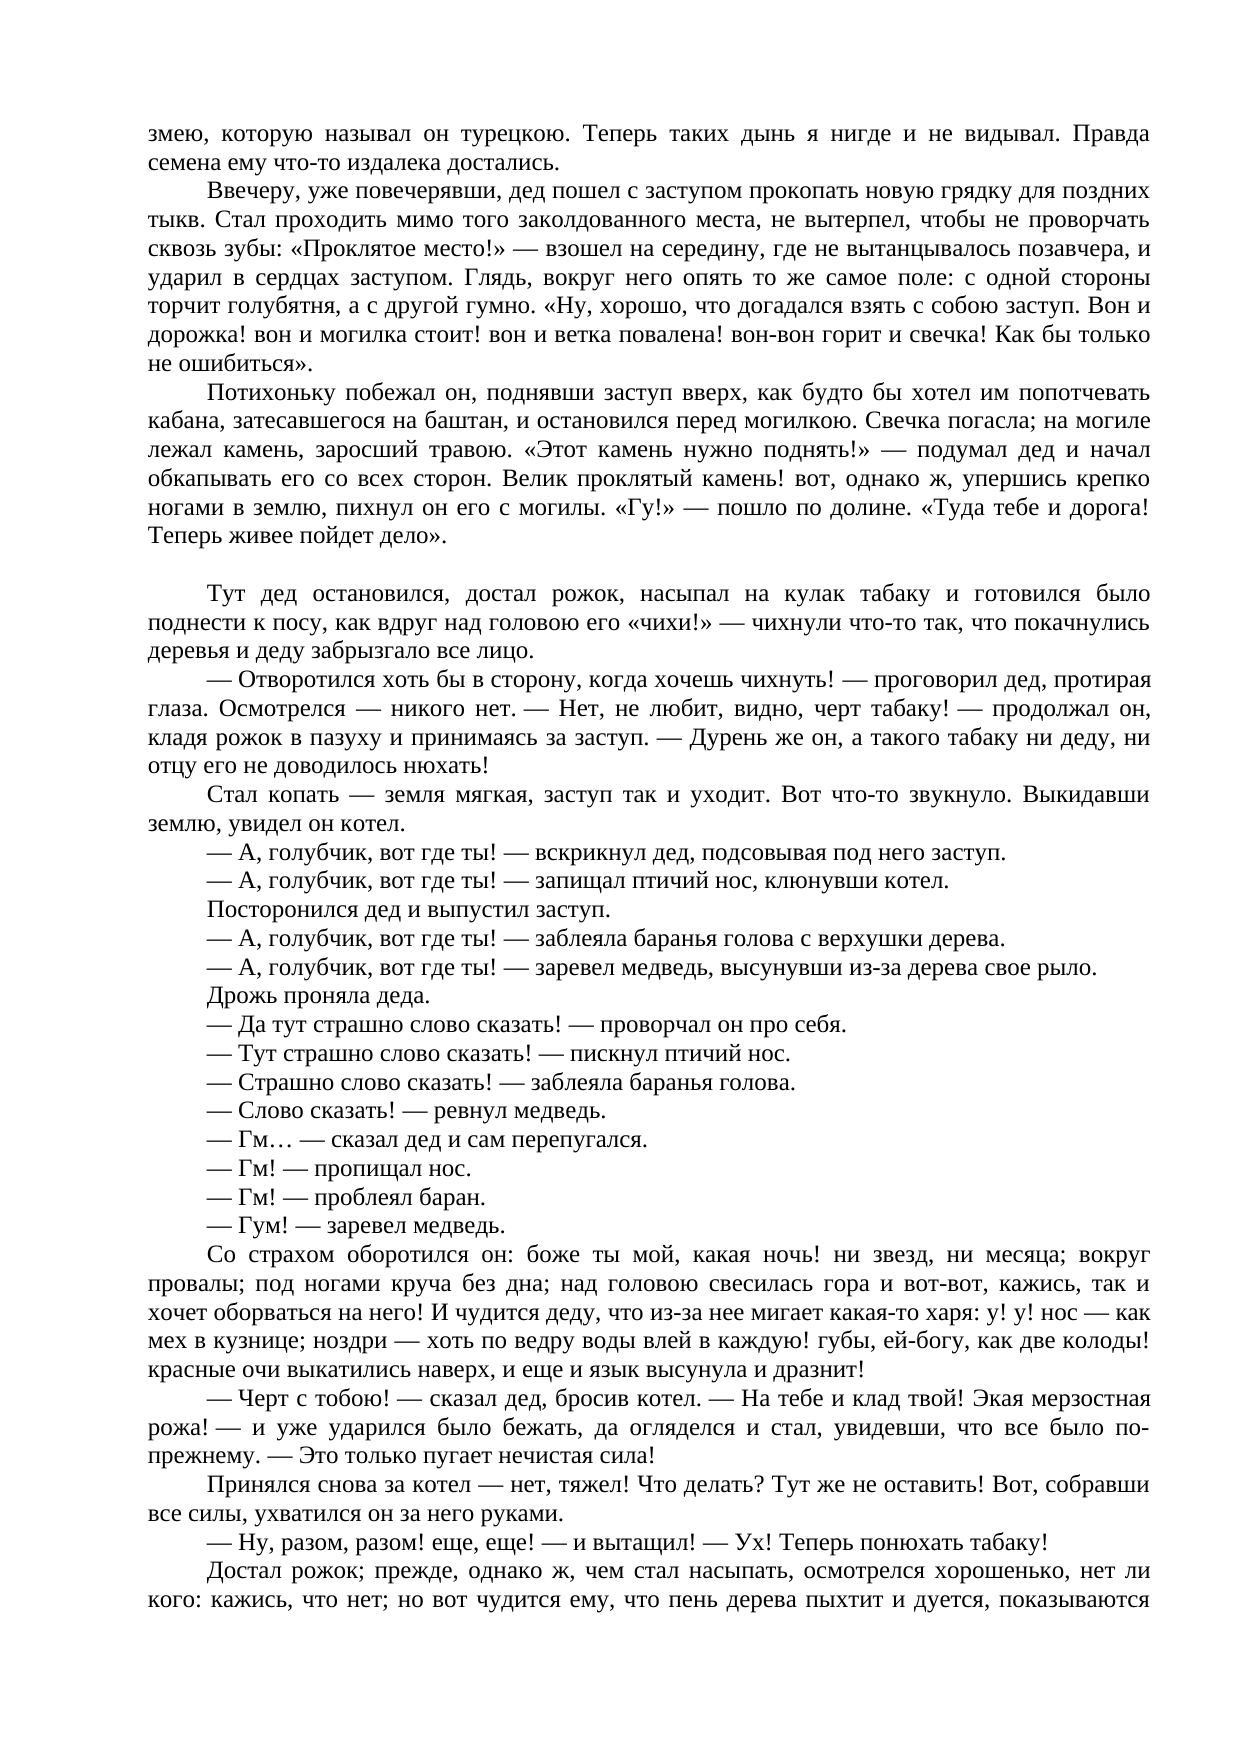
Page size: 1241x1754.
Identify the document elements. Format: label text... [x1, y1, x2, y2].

text Стал копать — земля мягкая, заступ так и уходит. Вот что-то звукнуло. Выкидавши землю, увидел он котел. [148, 779, 1152, 837]
text — Страшно слово сказать! — заблеяла баранья голова. [148, 1067, 1152, 1096]
text Потихоньку побежал он, поднявши заступ вверх, как будто бы хотел им попотчевать кабана, затесавшегося на баштан, и остановился перед могилкою. Свечка погасла; на могиле лежал камень, заросший травою. «Этот камень нужно поднять!» — подумал дед и начал обкапывать его со всех сторон. Велик проклятый камень! вот, однако ж, упершись крепко ногами в землю, пихнул он его с могилы. «Гу!» — пошло по долине. «Туда тебе и дорога! Теперь живее пойдет дело». [148, 377, 1152, 549]
text Со страхом оборотился он: боже ты мой, какая ночь! ни звезд, ни месяца; вокруг провалы; под ногами круча без дна; над головою свесилась гора и вот-вот, кажись, так и хочет оборваться на него! И чудится деду, что из-за нее мигает какая-то харя: у! у! нос — как мех в кузнице; ноздри — хоть по ведру воды влей в каждую! губы, ей-богу, как две колоды! красные очи выкатились наверх, и еще и язык высунула и дразнит! [148, 1239, 1152, 1383]
text Тут дед остановился, достал рожок, насыпал на кулак табаку и готовился было поднести к посу, как вдруг над головою его «чихи!» — чихнули что-то так, что покачнулись деревья и деду забрызгало все лицо. [148, 578, 1152, 664]
text — Тут страшно слово сказать! — пискнул птичий нос. [148, 1038, 1152, 1067]
text — Гум! — заревел медведь. [148, 1211, 1152, 1239]
text Посторонился дед и выпустил заступ. [148, 894, 1152, 923]
text — А, голубчик, вот где ты! — заревел медведь, высунувши из-за дерева свое рыло. [148, 952, 1152, 981]
text — Отворотился хоть бы в сторону, когда хочешь чихнуть! — проговорил дед, протирая глаза. Осмотрелся — никого нет. — Нет, не любит, видно, черт табаку! — продолжал он, кладя рожок в пазуху и принимаясь за заступ. — Дурень же он, а такого табаку ни деду, ни отцу его не доводилось нюхать! [148, 664, 1152, 779]
text — Слово сказать! — ревнул медведь. [148, 1096, 1152, 1124]
text — Черт с тобою! — сказал дед, бросив котел. — На тебе и клад твой! Экая мерзостная рожа! — и уже ударился было бежать, да огляделся и стал, увидевши, что все было по-прежнему. — Это только пугает нечистая сила! [148, 1383, 1152, 1469]
text — А, голубчик, вот где ты! — запищал птичий нос, клюнувши котел. [148, 866, 1152, 894]
text Принялся снова за котел — нет, тяжел! Что делать? Тут же не оставить! Вот, собравши все силы, ухватился он за него руками. [148, 1469, 1152, 1527]
text Ввечеру, уже повечерявши, дед пошел с заступом прокопать новую грядку для поздних тыкв. Стал проходить мимо того заколдованного места, не вытерпел, чтобы не проворчать сквозь зубы: «Проклятое место!» — взошел на середину, где не вытанцывалось позавчера, и ударил в сердцах заступом. Глядь, вокруг него опять то же самое поле: с одной стороны торчит голубятня, а с другой гумно. «Ну, хорошо, что догадался взять с собою заступ. Вон и дорожка! вон и могилка стоит! вон и ветка повалена! вон-вон горит и свечка! Как бы только не ошибиться». [148, 176, 1152, 377]
text — Да тут страшно слово сказать! — проворчал он про себя. [148, 1009, 1152, 1038]
text — Гм! — проблеял баран. [148, 1182, 1152, 1211]
text — А, голубчик, вот где ты! — вскрикнул дед, подсовывая под него заступ. [148, 837, 1152, 866]
text Достал рожок; прежде, однако ж, чем стал насыпать, осмотрелся хорошенько, нет ли кого: кажись, что нет; но вот чудится ему, что пень дерева пыхтит и дуется, показываются [148, 1556, 1152, 1613]
text — Гм… — сказал дед и сам перепугался. [148, 1124, 1152, 1153]
text змею, которую называл он турецкою. Теперь таких дынь я нигде и не видывал. Правда семена ему что-то издалека достались. [148, 118, 1152, 176]
text Дрожь проняла деда. [148, 981, 1152, 1009]
text — Гм! — пропищал нос. [148, 1153, 1152, 1182]
text — А, голубчик, вот где ты! — заблеяла баранья голова с верхушки дерева. [148, 923, 1152, 952]
text — Ну, разом, разом! еще, еще! — и вытащил! — Ух! Теперь понюхать табаку! [148, 1527, 1152, 1556]
